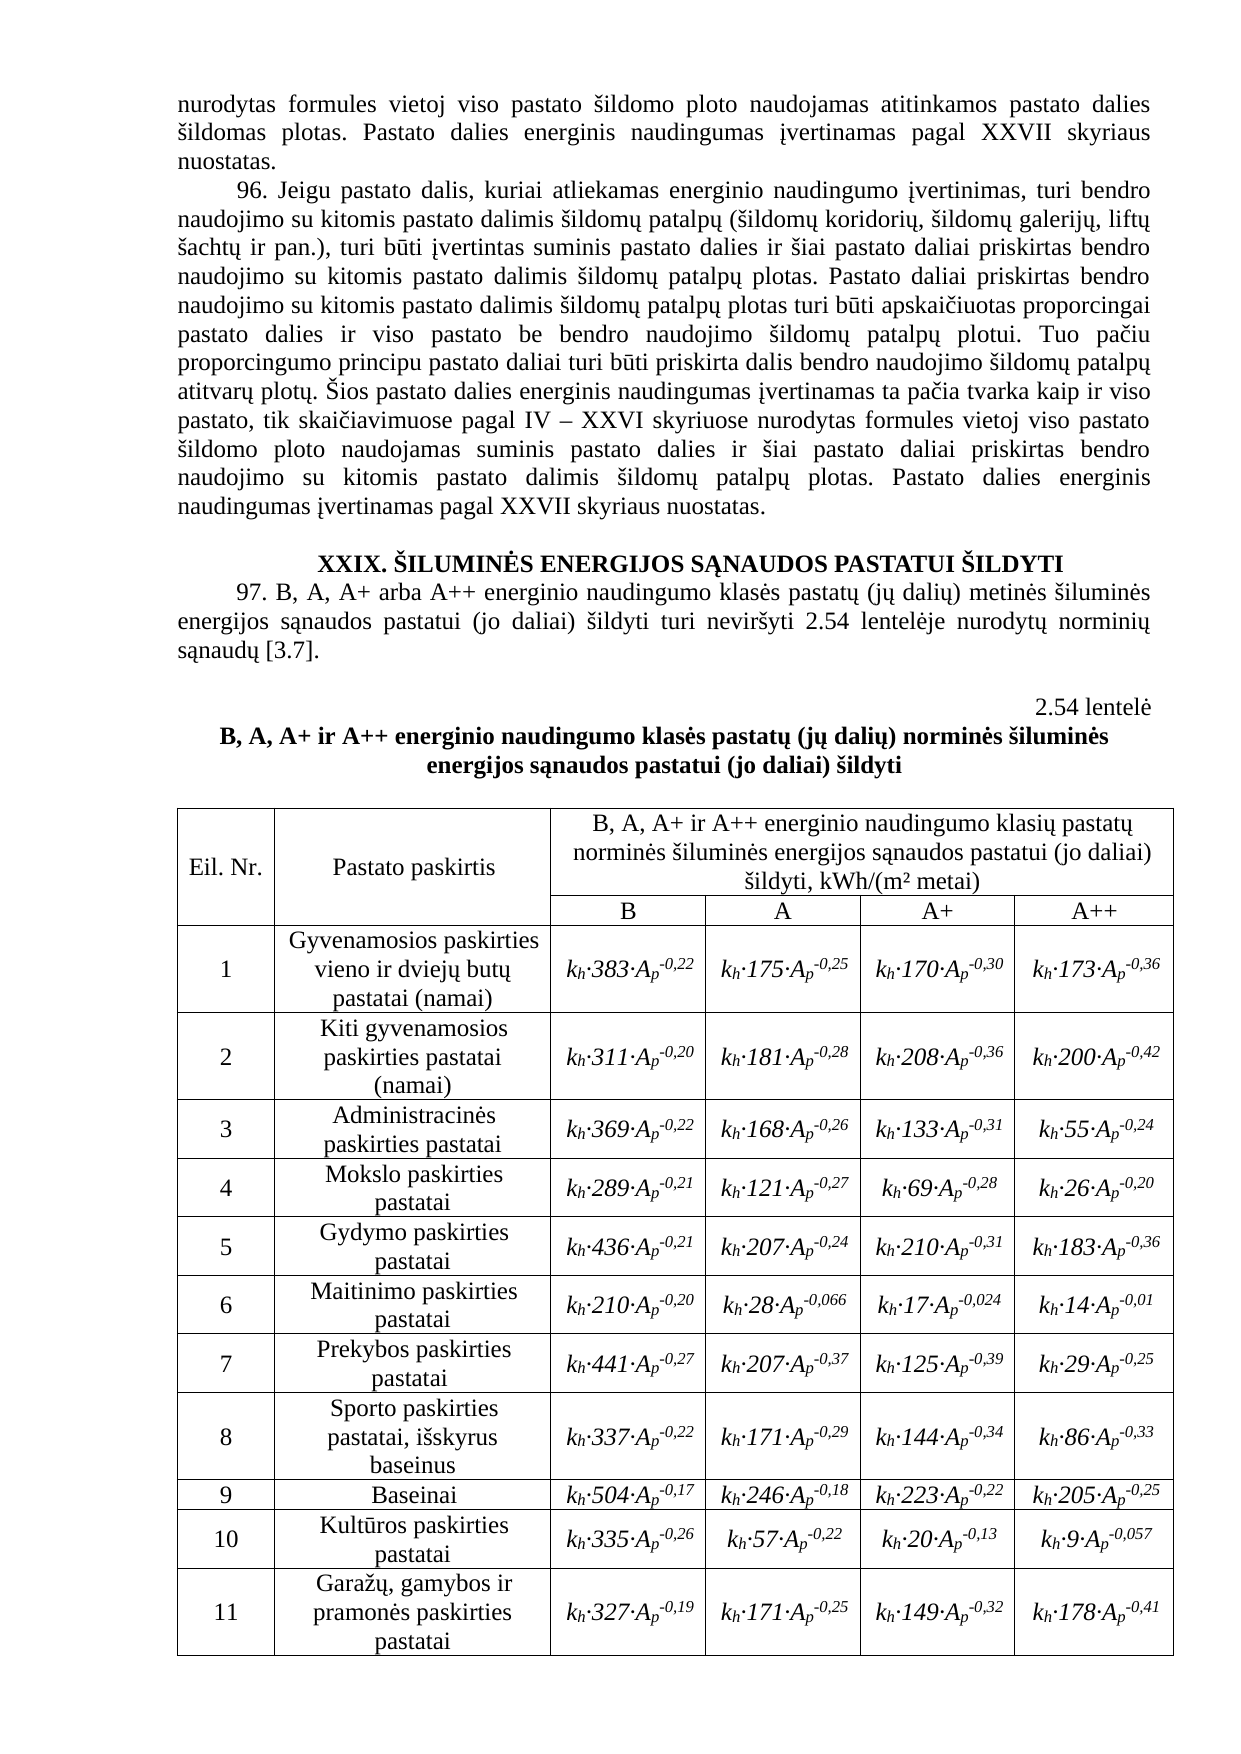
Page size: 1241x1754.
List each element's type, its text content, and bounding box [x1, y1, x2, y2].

table_cell kh·208·Ap-0,36 [861, 1013, 1014, 1099]
table_cell 6 [178, 1276, 274, 1333]
table_cell kh·289·Ap-0,21 [551, 1159, 705, 1216]
table_cell kh·504·Ap-0,17 [551, 1480, 705, 1509]
text B, A, A+ ir A++ energinio naudingumo klasės pastatų (jų dalių) norminės šiluminės energijos sąnaudos pastatui (jo daliai) šildyti [177, 721, 1151, 779]
table_cell kh·144·Ap-0,34 [861, 1393, 1014, 1479]
table_cell Baseinai [275, 1480, 550, 1509]
text 96. Jeigu pastato dalis, kuriai atliekamas energinio naudingumo įvertinimas, turi bendro naudojimo su kitomis pastato dalimis šildomų patalpų (šildomų koridorių, šildomų galerijų, liftų šachtų ir pan.), turi būti įvertintas suminis pastato dalies ir šiai pastato daliai priskirtas bendro naudojimo su kitomis pastato dalimis šildomų patalpų plotas. Pastato daliai priskirtas bendro naudojimo su kitomis pastato dalimis šildomų patalpų plotas turi būti apskaičiuotas proporcingai pastato dalies ir viso pastato be bendro naudojimo šildomų patalpų plotui. Tuo pačiu proporcingumo principu pastato daliai turi būti priskirta dalis bendro naudojimo šildomų patalpų atitvarų plotų. Šios pastato dalies energinis naudingumas įvertinamas ta pačia tvarka kaip ir viso pastato, tik skaičiavimuose pagal IV – XXVI skyriuose nurodytas formules vietoj viso pastato šildomo ploto naudojamas suminis pastato dalies ir šiai pastato daliai priskirtas bendro naudojimo su kitomis pastato dalimis šildomų patalpų plotas. Pastato dalies energinis naudingumas įvertinamas pagal XXVII skyriaus nuostatas. [177, 175, 1151, 520]
table_cell kh·20·Ap-0,13 [861, 1510, 1014, 1567]
table_cell Kultūros paskirties pastatai [275, 1510, 550, 1567]
table_cell kh·207·Ap-0,24 [706, 1217, 860, 1275]
table_cell kh·335·Ap-0,26 [551, 1510, 705, 1567]
table_header Pastato paskirtis [275, 809, 550, 924]
table_cell 10 [178, 1510, 274, 1567]
table_cell kh·205·Ap-0,25 [1015, 1480, 1173, 1509]
table_cell kh·181·Ap-0,28 [706, 1013, 860, 1099]
table_cell kh·171·Ap-0,29 [706, 1393, 860, 1479]
table_header B, A, A+ ir A++ energinio naudingumo klasių pastatų norminės šiluminės energijos sąnaudos pastatui (jo daliai) šildyti, kWh/(m² metai) [551, 809, 1173, 895]
table_cell Administracinės paskirties pastatai [275, 1100, 550, 1158]
table_cell 3 [178, 1100, 274, 1158]
text XXIX. Šiluminės energijos sąnaudos pastatui šildyti [177, 549, 1151, 577]
table_cell 4 [178, 1159, 274, 1216]
table_cell kh·210·Ap-0,20 [551, 1276, 705, 1333]
table_cell kh·170·Ap-0,30 [861, 926, 1014, 1012]
table_cell kh·17·Ap-0,024 [861, 1276, 1014, 1333]
table_cell kh·149·Ap-0,32 [861, 1569, 1014, 1655]
table_cell 8 [178, 1393, 274, 1479]
table_cell A++ [1015, 896, 1173, 924]
text nurodytas formules vietoj viso pastato šildomo ploto naudojamas atitinkamos pastato dalies šildomas plotas. Pastato dalies energinis naudingumas įvertinamas pagal XXVII skyriaus nuostatas. [177, 89, 1151, 175]
table_cell Kiti gyvenamosios paskirties pastatai (namai) [275, 1013, 550, 1099]
table_cell Maitinimo paskirties pastatai [275, 1276, 550, 1333]
table_cell kh·178·Ap-0,41 [1015, 1569, 1173, 1655]
table_cell kh·441·Ap-0,27 [551, 1334, 705, 1392]
table_cell kh·168·Ap-0,26 [706, 1100, 860, 1158]
table_cell Prekybos paskirties pastatai [275, 1334, 550, 1392]
table_cell B [551, 896, 705, 924]
table_cell kh·14·Ap-0,01 [1015, 1276, 1173, 1333]
table_cell Garažų, gamybos ir pramonės paskirties pastatai [275, 1569, 550, 1655]
table_cell 1 [178, 926, 274, 1012]
table_cell kh·311·Ap-0,20 [551, 1013, 705, 1099]
table_cell 2 [178, 1013, 274, 1099]
table_cell kh·207·Ap-0,37 [706, 1334, 860, 1392]
table_cell kh·29·Ap-0,25 [1015, 1334, 1173, 1392]
table_cell kh·223·Ap-0,22 [861, 1480, 1014, 1509]
table_cell kh·210·Ap-0,31 [861, 1217, 1014, 1275]
table_cell 7 [178, 1334, 274, 1392]
table_cell kh·9·Ap-0,057 [1015, 1510, 1173, 1567]
table_cell Gyvenamosios paskirties vieno ir dviejų butų pastatai (namai) [275, 926, 550, 1012]
table_cell kh·383·Ap-0,22 [551, 926, 705, 1012]
table_cell kh·327·Ap-0,19 [551, 1569, 705, 1655]
text 2.54 lentelė [177, 692, 1151, 721]
table_cell 11 [178, 1569, 274, 1655]
table_cell kh·183·Ap-0,36 [1015, 1217, 1173, 1275]
table_cell Mokslo paskirties pastatai [275, 1159, 550, 1216]
table_cell kh·175·Ap-0,25 [706, 926, 860, 1012]
table_cell kh·173·Ap-0,36 [1015, 926, 1173, 1012]
table_cell kh·55·Ap-0,24 [1015, 1100, 1173, 1158]
table_cell 9 [178, 1480, 274, 1509]
table_cell kh·28·Ap-0,066 [706, 1276, 860, 1333]
table_cell kh·171·Ap-0,25 [706, 1569, 860, 1655]
table_cell kh·57·Ap-0,22 [706, 1510, 860, 1567]
table_cell Gydymo paskirties pastatai [275, 1217, 550, 1275]
table_cell kh·69·Ap-0,28 [861, 1159, 1014, 1216]
table_cell kh·369·Ap-0,22 [551, 1100, 705, 1158]
table_cell kh·337·Ap-0,22 [551, 1393, 705, 1479]
table_cell kh·436·Ap-0,21 [551, 1217, 705, 1275]
table_header Eil. Nr. [178, 809, 274, 924]
table_cell A [706, 896, 860, 924]
table_cell kh·246·Ap-0,18 [706, 1480, 860, 1509]
table_cell kh·200·Ap-0,42 [1015, 1013, 1173, 1099]
table_cell kh·86·Ap-0,33 [1015, 1393, 1173, 1479]
table_cell kh·26·Ap-0,20 [1015, 1159, 1173, 1216]
table_cell kh·121·Ap-0,27 [706, 1159, 860, 1216]
table_cell Sporto paskirties pastatai, išskyrus baseinus [275, 1393, 550, 1479]
text 97. B, A, A+ arba A++ energinio naudingumo klasės pastatų (jų dalių) metinės šiluminės energijos sąnaudos pastatui (jo daliai) šildyti turi neviršyti 2.54 lentelėje nurodytų norminių sąnaudų [3.7]. [177, 577, 1151, 664]
table_cell kh·125·Ap-0,39 [861, 1334, 1014, 1392]
table_cell 5 [178, 1217, 274, 1275]
table_cell A+ [861, 896, 1014, 924]
table_cell kh·133·Ap-0,31 [861, 1100, 1014, 1158]
